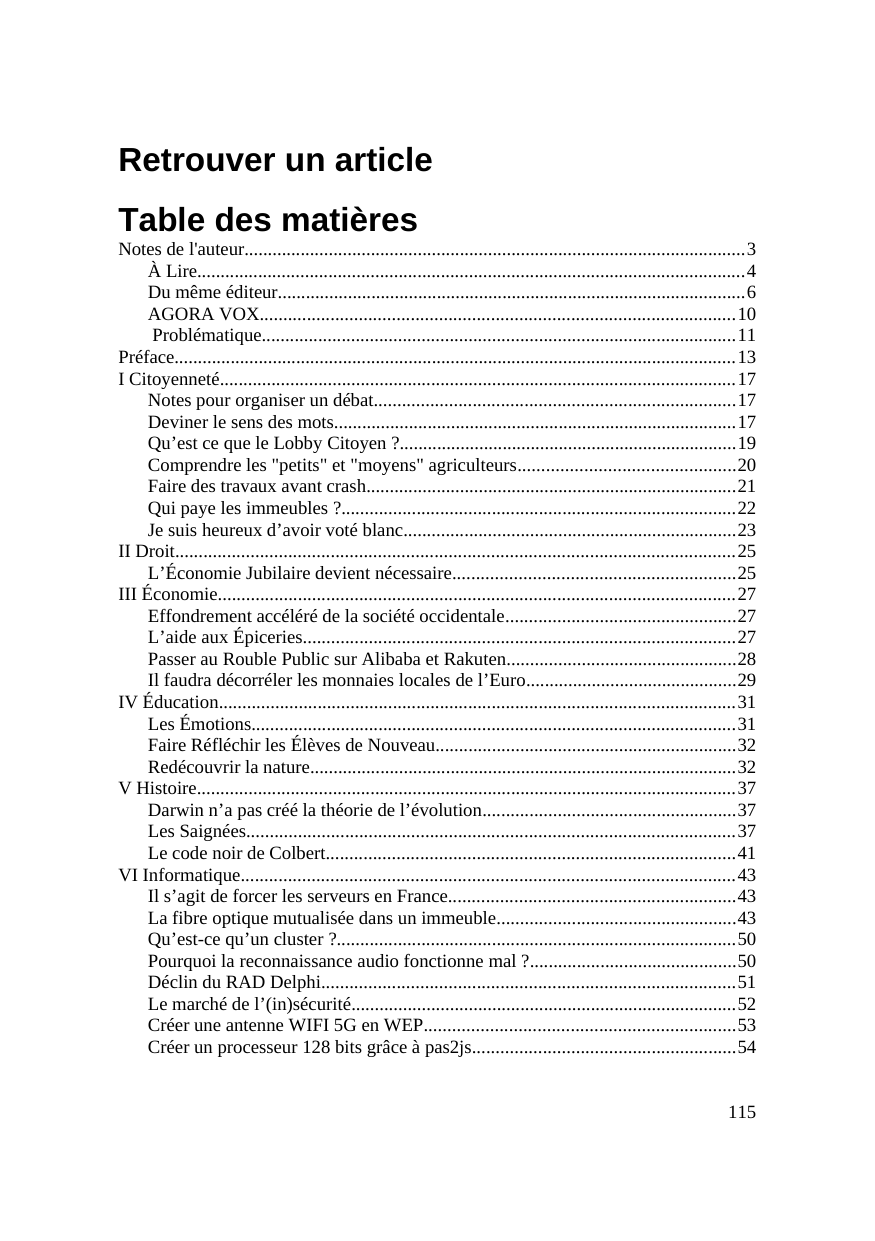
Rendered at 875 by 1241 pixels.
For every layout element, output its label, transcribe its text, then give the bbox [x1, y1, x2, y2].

subtitle Table des matières [118, 200, 756, 238]
text I Citoyenneté 17 [118, 367, 756, 389]
text Problématique 11 [148, 324, 756, 346]
text Pourquoi la reconnaissance audio fonctionne mal ? 50 [148, 950, 756, 971]
text Faire des travaux avant crash 21 [148, 475, 756, 497]
text Créer un processeur 128 bits grâce à pas2js 54 [148, 1036, 756, 1057]
text Il faudra décorréler les monnaies locales de l’Euro 29 [148, 669, 756, 691]
text La fibre optique mutualisée dans un immeuble 43 [148, 907, 756, 928]
text Notes de l'auteur 3 [118, 238, 756, 260]
text Préface 13 [118, 346, 756, 367]
text L’aide aux Épiceries 27 [148, 626, 756, 648]
text V Histoire 37 [118, 777, 756, 799]
text Comprendre les "petits" et "moyens" agriculteurs 20 [148, 454, 756, 475]
text Notes pour organiser un débat 17 [148, 389, 756, 411]
text Redécouvrir la nature 32 [148, 756, 756, 777]
text Je suis heureux d’avoir voté blanc 23 [148, 518, 756, 540]
text Effondrement accéléré de la société occidentale 27 [148, 605, 756, 626]
text Les Saignées 37 [148, 820, 756, 842]
text Qui paye les immeubles ? 22 [148, 497, 756, 518]
text III Économie 27 [118, 583, 756, 605]
text Darwin n’a pas créé la théorie de l’évolution 37 [148, 799, 756, 820]
text Deviner le sens des mots 17 [148, 411, 756, 432]
text Passer au Rouble Public sur Alibaba et Rakuten 28 [148, 648, 756, 669]
text Du même éditeur 6 [148, 281, 756, 303]
subtitle Retrouver un article [118, 140, 756, 178]
text Qu’est-ce qu’un cluster ? 50 [148, 928, 756, 950]
text VI Informatique 43 [118, 863, 756, 885]
text À Lire 4 [148, 260, 756, 281]
text IV Éducation 31 [118, 691, 756, 712]
text II Droit 25 [118, 540, 756, 562]
text AGORA VOX 10 [148, 303, 756, 324]
text Le marché de l’(in)sécurité 52 [148, 993, 756, 1014]
text Qu’est ce que le Lobby Citoyen ? 19 [148, 432, 756, 454]
text L’Économie Jubilaire devient nécessaire 25 [148, 562, 756, 583]
text Déclin du RAD Delphi 51 [148, 971, 756, 993]
text Faire Réfléchir les Élèves de Nouveau 32 [148, 734, 756, 756]
text Les Émotions 31 [148, 712, 756, 734]
text Il s’agit de forcer les serveurs en France 43 [148, 885, 756, 907]
text Le code noir de Colbert 41 [148, 842, 756, 863]
text Créer une antenne WIFI 5G en WEP 53 [148, 1014, 756, 1036]
